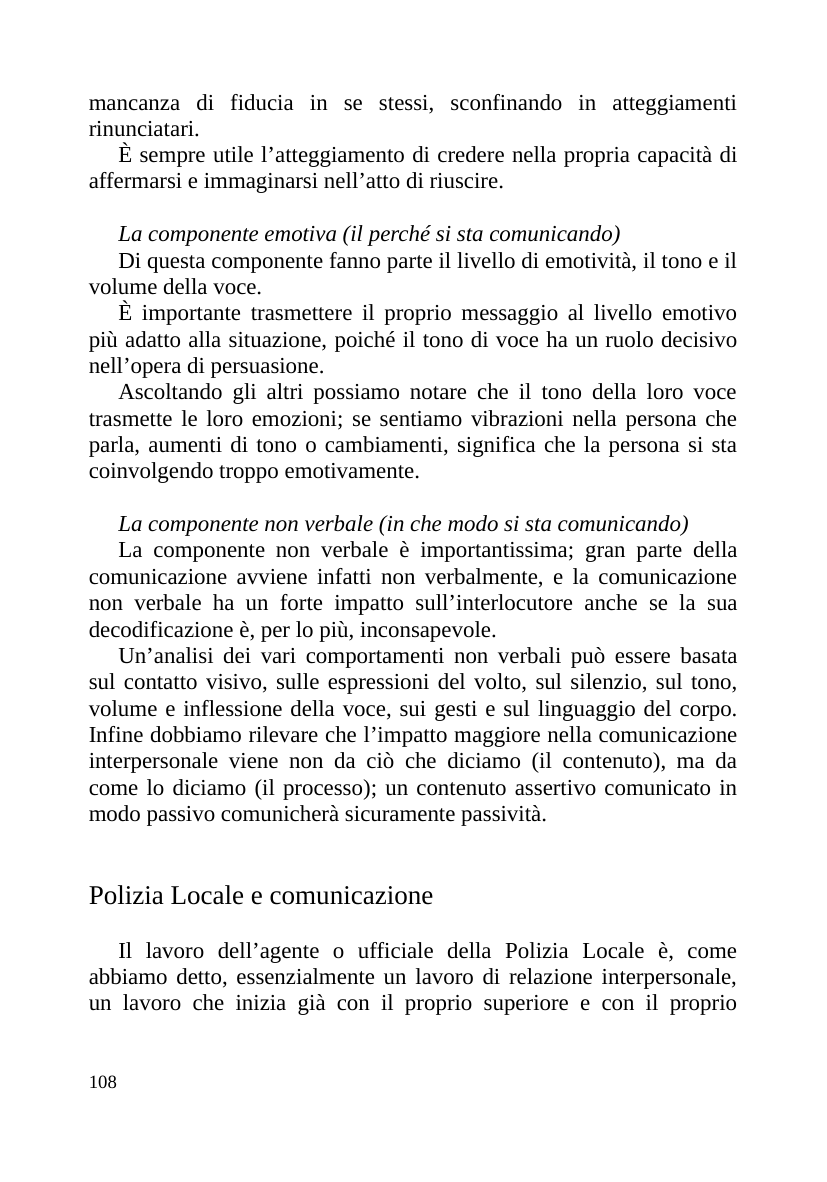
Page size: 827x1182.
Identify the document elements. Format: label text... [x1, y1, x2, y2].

text Un’analisi dei vari comportamenti non verbali può essere basata sul contatto visivo, sulle espressioni del volto, sul silenzio, sul tono, volume e inflessione della voce, sui gesti e sul linguaggio del corpo. Infine dobbiamo rilevare che l’impatto maggiore nella comunicazione interpersonale viene non da ciò che diciamo (il contenuto), ma da come lo diciamo (il processo); un contenuto assertivo comunicato in modo passivo comunicherà sicuramente passività. [88, 642, 738, 826]
text mancanza di fiducia in se stessi, sconfinando in atteggiamenti rinunciatari. [88, 88, 738, 141]
text È importante trasmettere il proprio messaggio al livello emotivo più adatto alla situazione, poiché il tono di voce ha un ruolo decisivo nell’opera di persuasione. [88, 299, 738, 378]
text Di questa componente fanno parte il livello di emotività, il tono e il volume della voce. [88, 247, 738, 299]
text La componente emotiva (il perché si sta comunicando) [88, 220, 738, 247]
text È sempre utile l’atteggiamento di credere nella propria capacità di affermarsi e immaginarsi nell’atto di riuscire. [88, 141, 738, 194]
subtitle Polizia Locale e comunicazione [88, 879, 738, 910]
text Ascoltando gli altri possiamo notare che il tono della loro voce trasmette le loro emozioni; se sentiamo vibrazioni nella persona che parla, aumenti di tono o cambiamenti, significa che la persona si sta coinvolgendo troppo emotivamente. [88, 378, 738, 484]
text La componente non verbale (in che modo si sta comunicando) [88, 510, 738, 537]
text Il lavoro dell’agente o ufficiale della Polizia Locale è, come abbiamo detto, essenzialmente un lavoro di relazione interpersonale, un lavoro che inizia già con il proprio superiore e con il proprio [88, 937, 738, 1016]
text La componente non verbale è importantissima; gran parte della comunicazione avviene infatti non verbalmente, e la comunicazione non verbale ha un forte impatto sull’interlocutore anche se la sua decodificazione è, per lo più, inconsapevole. [88, 537, 738, 642]
